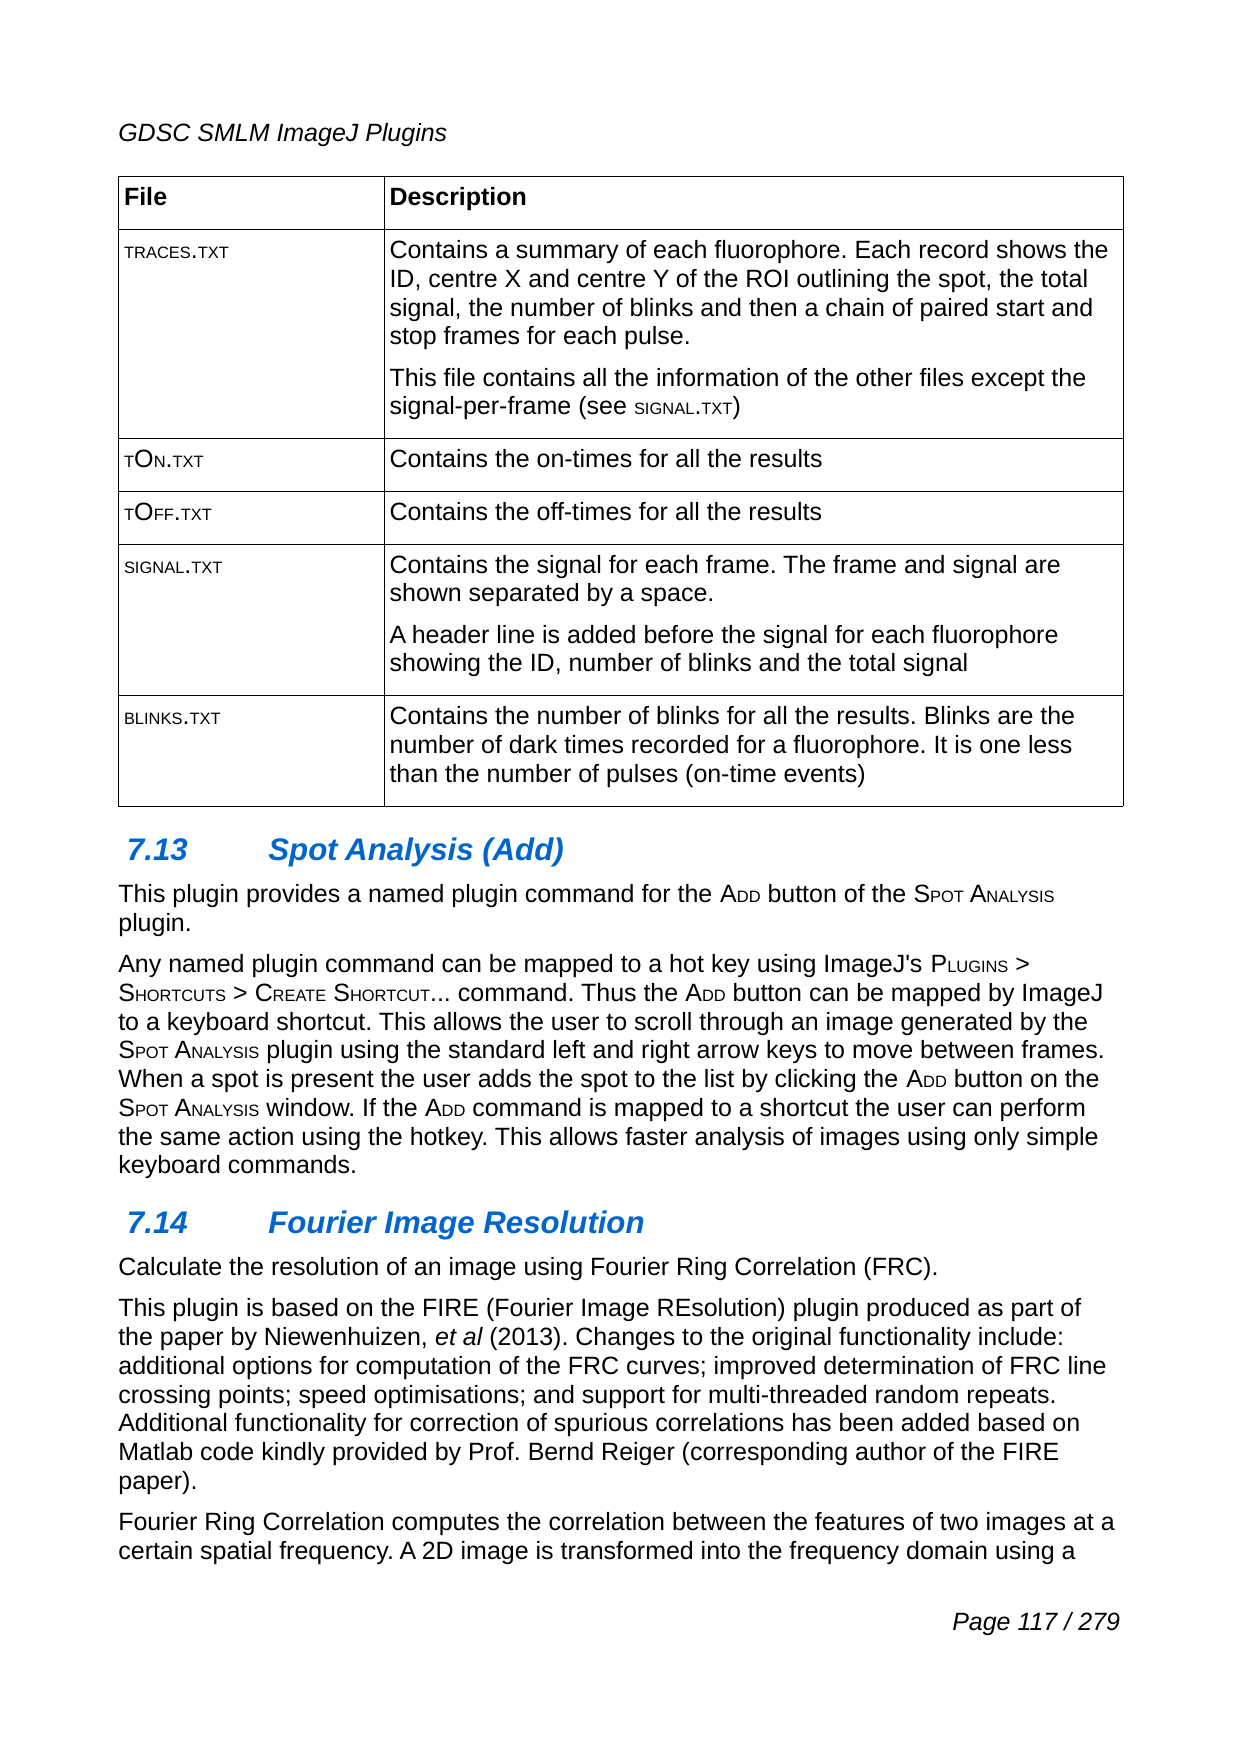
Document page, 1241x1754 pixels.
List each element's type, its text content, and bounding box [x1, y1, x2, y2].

text This plugin provides a named plugin command for the Add button of the Spot Analysis plugin. [118, 879, 1122, 936]
table_cell Contains the number of blinks for all the results. Blinks are the number of dark times recorded for a fluorophore. It is one less than the number of pulses (on-time events) [385, 696, 1123, 806]
table_cell tOn.txt [119, 439, 384, 491]
text Calculate the resolution of an image using Fourier Ring Correlation (FRC). [118, 1252, 1122, 1281]
subtitle Spot Analysis (Add) [118, 831, 1122, 867]
table_cell signal.txt [119, 545, 384, 695]
table_cell Contains the on-times for all the results [385, 439, 1123, 491]
table_header Description [385, 177, 1123, 229]
text Fourier Ring Correlation computes the correlation between the features of two images at a certain spatial frequency. A 2D image is transformed into the frequency domain using a [118, 1507, 1122, 1564]
table_cell tOff.txt [119, 492, 384, 544]
table_cell Contains a summary of each fluorophore. Each record shows the ID, centre X and centre Y of the ROI outlining the spot, the total signal, the number of blinks and then a chain of paired start and stop frames for each pulse. This file contains all the information of the other files except the signal-per-frame (see signal.txt) [385, 230, 1123, 438]
table_cell Contains the signal for each frame. The frame and signal are shown separated by a space. A header line is added before the signal for each fluorophore showing the ID, number of blinks and the total signal [385, 545, 1123, 695]
table_header File [119, 177, 384, 229]
subtitle Fourier Image Resolution [118, 1204, 1122, 1240]
table_cell blinks.txt [119, 696, 384, 806]
table_cell traces.txt [119, 230, 384, 438]
table_cell Contains the off-times for all the results [385, 492, 1123, 544]
text This plugin is based on the FIRE (Fourier Image REsolution) plugin produced as part of the paper by Niewenhuizen, et al (2013). Changes to the original functionality include: additional options for computation of the FRC curves; improved determination of FRC line crossing points; speed optimisations; and support for multi-threaded random repeats. Additional functionality for correction of spurious correlations has been added based on Matlab code kindly provided by Prof. Bernd Reiger (corresponding author of the FIRE paper). [118, 1293, 1122, 1494]
text Any named plugin command can be mapped to a hot key using ImageJ's Plugins > Shortcuts > Create Shortcut... command. Thus the Add button can be mapped by ImageJ to a keyboard shortcut. This allows the user to scroll through an image generated by the Spot Analysis plugin using the standard left and right arrow keys to move between frames. When a spot is present the user adds the spot to the list by clicking the Add button on the Spot Analysis window. If the Add command is mapped to a shortcut the user can perform the same action using the hotkey. This allows faster analysis of images using only simple keyboard commands. [118, 949, 1122, 1179]
